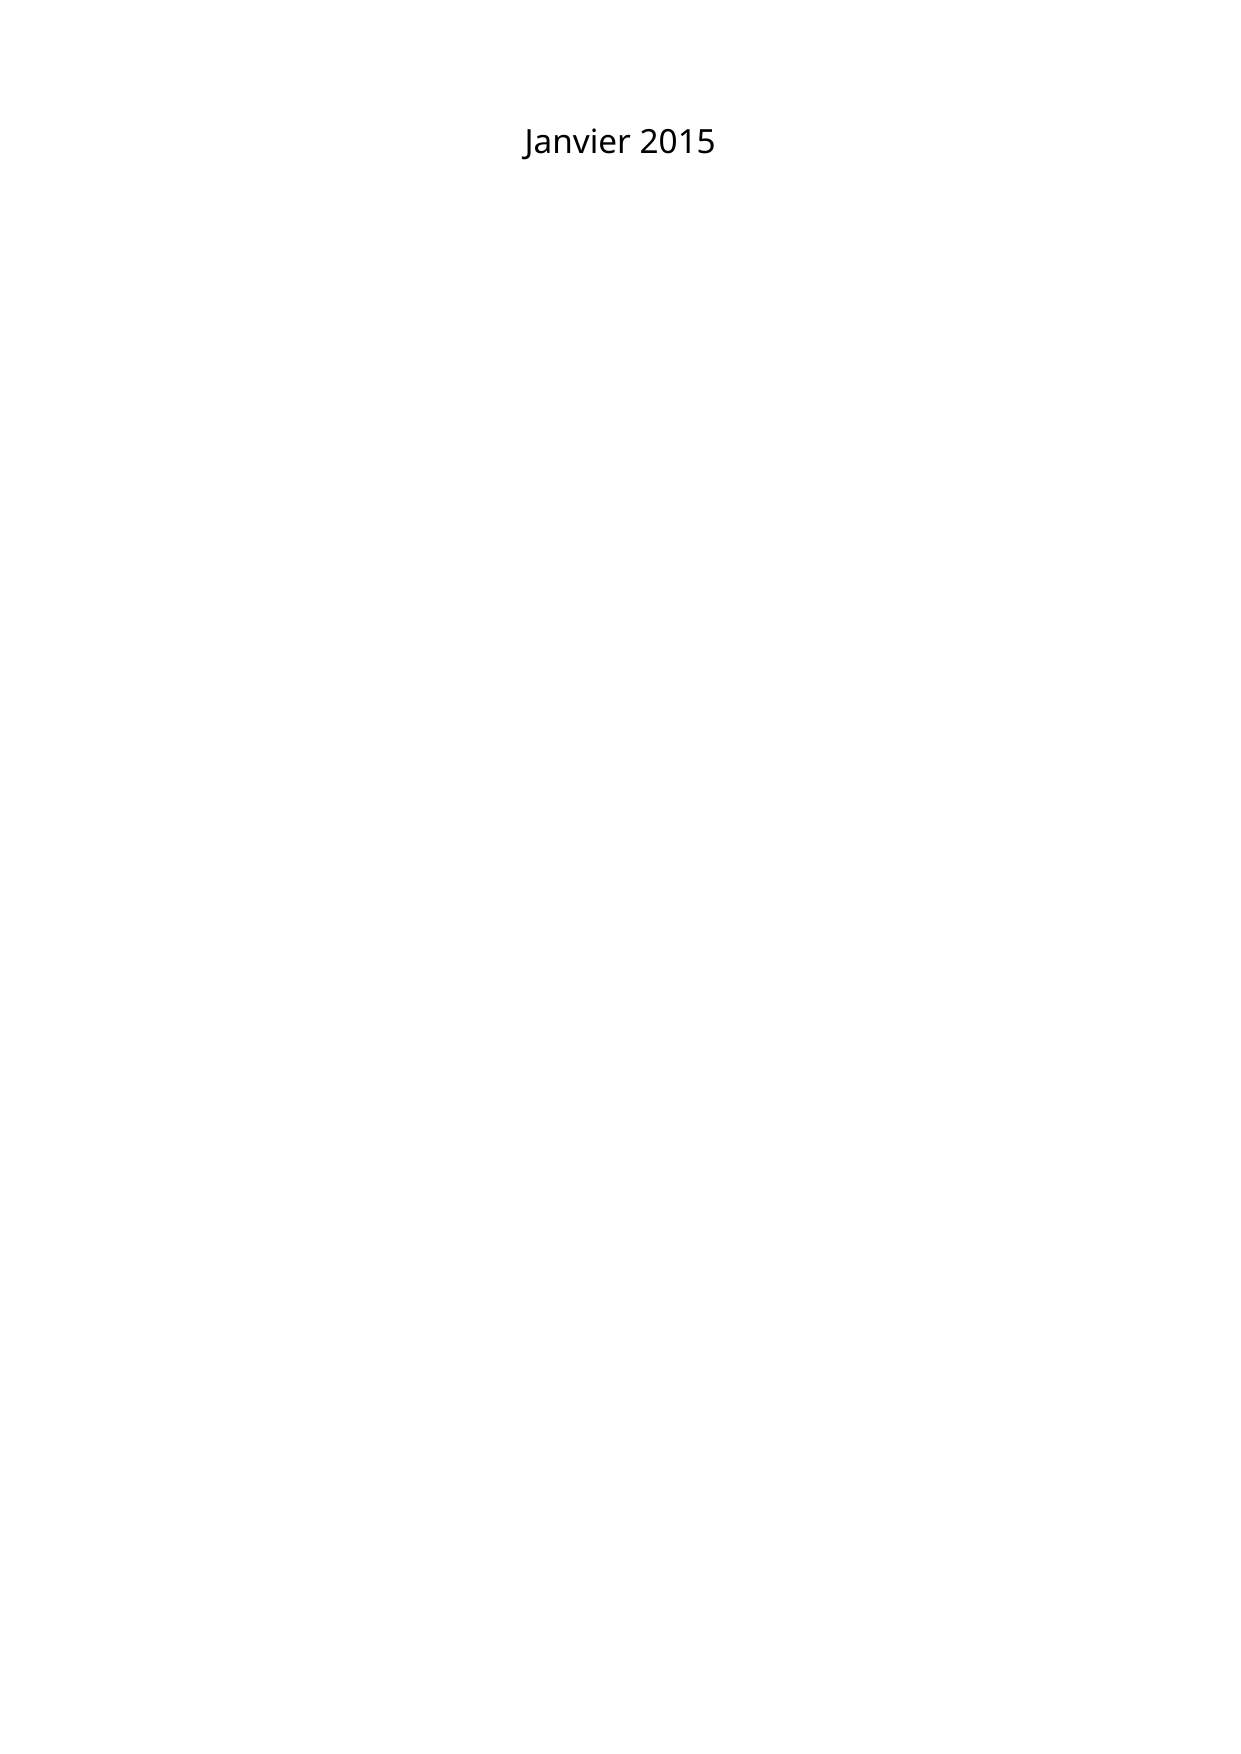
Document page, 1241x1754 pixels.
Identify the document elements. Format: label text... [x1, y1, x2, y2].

text Janvier 2015 [118, 118, 1122, 163]
